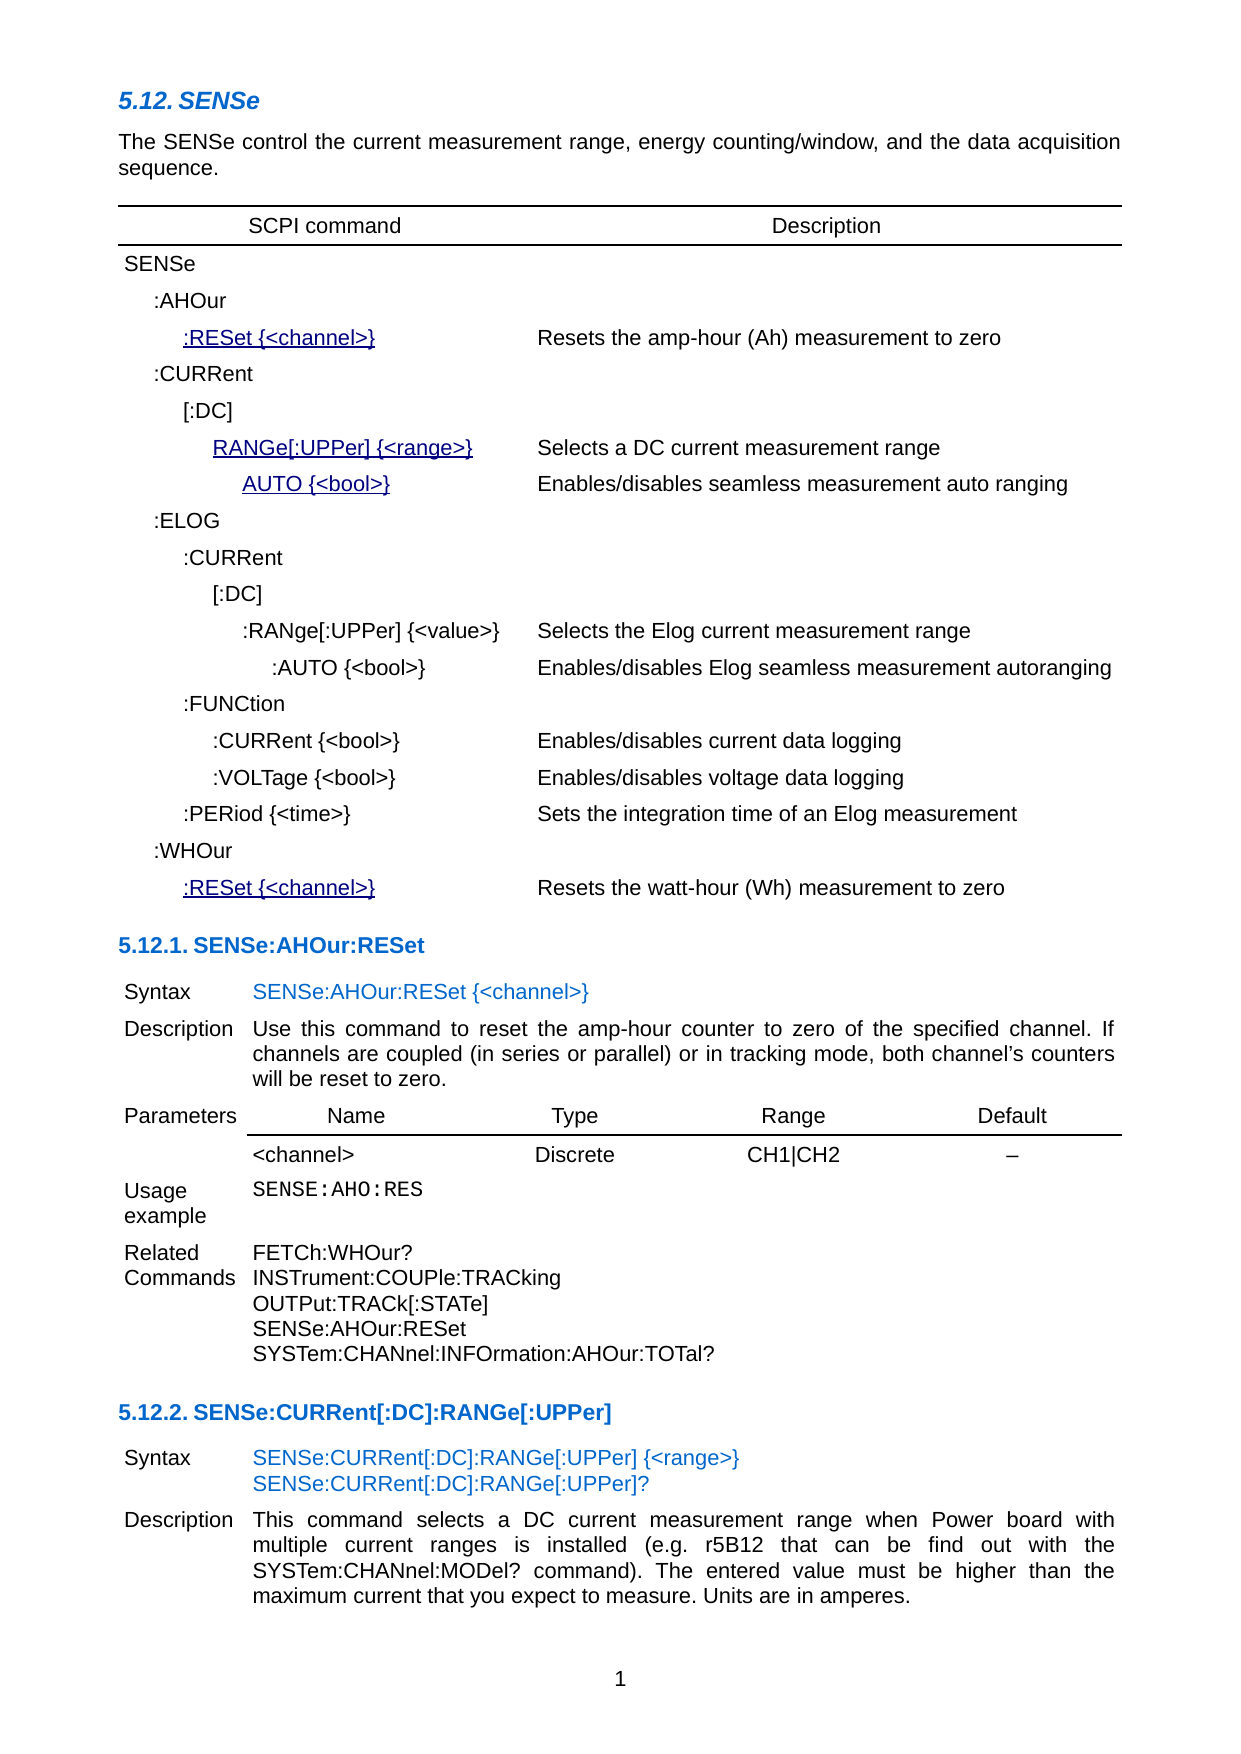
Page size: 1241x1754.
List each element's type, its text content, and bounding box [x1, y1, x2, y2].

table_cell Parameters [118, 1097, 247, 1172]
table_cell – [903, 1136, 1122, 1172]
table_cell Discrete [465, 1136, 684, 1172]
table_header SCPI command [118, 207, 531, 243]
table_cell :AUTO {<bool>} [118, 649, 531, 686]
table_cell CH1|CH2 [684, 1136, 903, 1172]
table_cell [:DC] [118, 392, 531, 429]
table_cell [531, 282, 1122, 319]
table_cell <channel> [247, 1136, 465, 1172]
table_cell Range [684, 1097, 903, 1134]
table_cell :AHOur [118, 282, 531, 319]
subtitle SENSe [118, 86, 1122, 114]
table_cell :RESet {<channel>} [118, 869, 531, 906]
table_cell [531, 832, 1122, 869]
table_cell AUTO {<bool>} [118, 466, 531, 502]
table_cell :PERiod {<time>} [118, 796, 531, 832]
table_cell Description [118, 1010, 247, 1097]
subtitle SENSe:CURRent[:DC]:RANGe[:UPPer] [118, 1398, 1122, 1425]
table_cell [531, 576, 1122, 612]
table_cell Selects a DC current measurement range [531, 429, 1122, 466]
table_cell This command selects a DC current measurement range when Power board with multiple current ranges is installed (e.g. r5B12 that can be find out with the SYSTem:CHANnel:MODel? command). The entered value must be higher than the maximum current that you expect to measure. Units are in amperes. [247, 1501, 1122, 1639]
table_cell SENSe [118, 246, 531, 282]
table_cell Resets the amp-hour (Ah) measurement to zero [531, 319, 1122, 356]
table_cell Enables/disables current data logging [531, 722, 1122, 759]
table_cell Usage example [118, 1173, 247, 1234]
table_cell Type [465, 1097, 684, 1134]
table_cell FETCh:WHOur? INSTrument:COUPle:TRACking OUTPut:TRACk[:STATe] SENSe:AHOur:RESet SYSTem:CHANnel:INFOrmation:AHOur:TOTal? [247, 1234, 1122, 1372]
table_cell :ELOG [118, 502, 531, 539]
table_cell [531, 392, 1122, 429]
table_cell [:DC] [118, 576, 531, 612]
table_cell Enables/disables voltage data logging [531, 759, 1122, 796]
subtitle SENSe:AHOur:RESet [118, 932, 1122, 958]
table_cell :WHOur [118, 832, 531, 869]
table_header Syntax [118, 1440, 247, 1501]
text The SENSe control the current measurement range, energy counting/window, and the data acquisition sequence. [118, 129, 1122, 179]
table_cell RANGe[:UPPer] {<range>} [118, 429, 531, 466]
table_cell SENSE:AHO:RES [247, 1173, 1122, 1234]
table_cell Resets the watt-hour (Wh) measurement to zero [531, 869, 1122, 906]
table_cell :RESet {<channel>} [118, 319, 531, 356]
table_cell :CURRent {<bool>} [118, 722, 531, 759]
table_cell Name [247, 1097, 465, 1134]
table_cell Use this command to reset the amp-hour counter to zero of the specified channel. If channels are coupled (in series or parallel) or in tracking mode, both channel’s counters will be reset to zero. [247, 1010, 1122, 1097]
table_cell Selects the Elog current measurement range [531, 612, 1122, 649]
table_cell [531, 539, 1122, 576]
table_cell Description [118, 1501, 247, 1639]
table_cell [531, 356, 1122, 392]
table_cell [531, 686, 1122, 722]
table_header SENSe:AHOur:RESet {<channel>} [247, 973, 1122, 1010]
table_header Syntax [118, 973, 247, 1010]
table_cell :CURRent [118, 539, 531, 576]
table_cell :VOLTage {<bool>} [118, 759, 531, 796]
table_cell [531, 502, 1122, 539]
table_cell Enables/disables Elog seamless measurement autoranging [531, 649, 1122, 686]
table_header Description [531, 207, 1122, 243]
table_cell :CURRent [118, 356, 531, 392]
table_cell Enables/disables seamless measurement auto ranging [531, 466, 1122, 502]
table_header SENSe:CURRent[:DC]:RANGe[:UPPer] {<range>} SENSe:CURRent[:DC]:RANGe[:UPPer]? [247, 1440, 1122, 1501]
table_cell [531, 246, 1122, 282]
table_cell Sets the integration time of an Elog measurement [531, 796, 1122, 832]
table_cell Related Commands [118, 1234, 247, 1372]
table_cell :FUNCtion [118, 686, 531, 722]
table_cell Default [903, 1097, 1122, 1134]
table_cell :RANge[:UPPer] {<value>} [118, 612, 531, 649]
